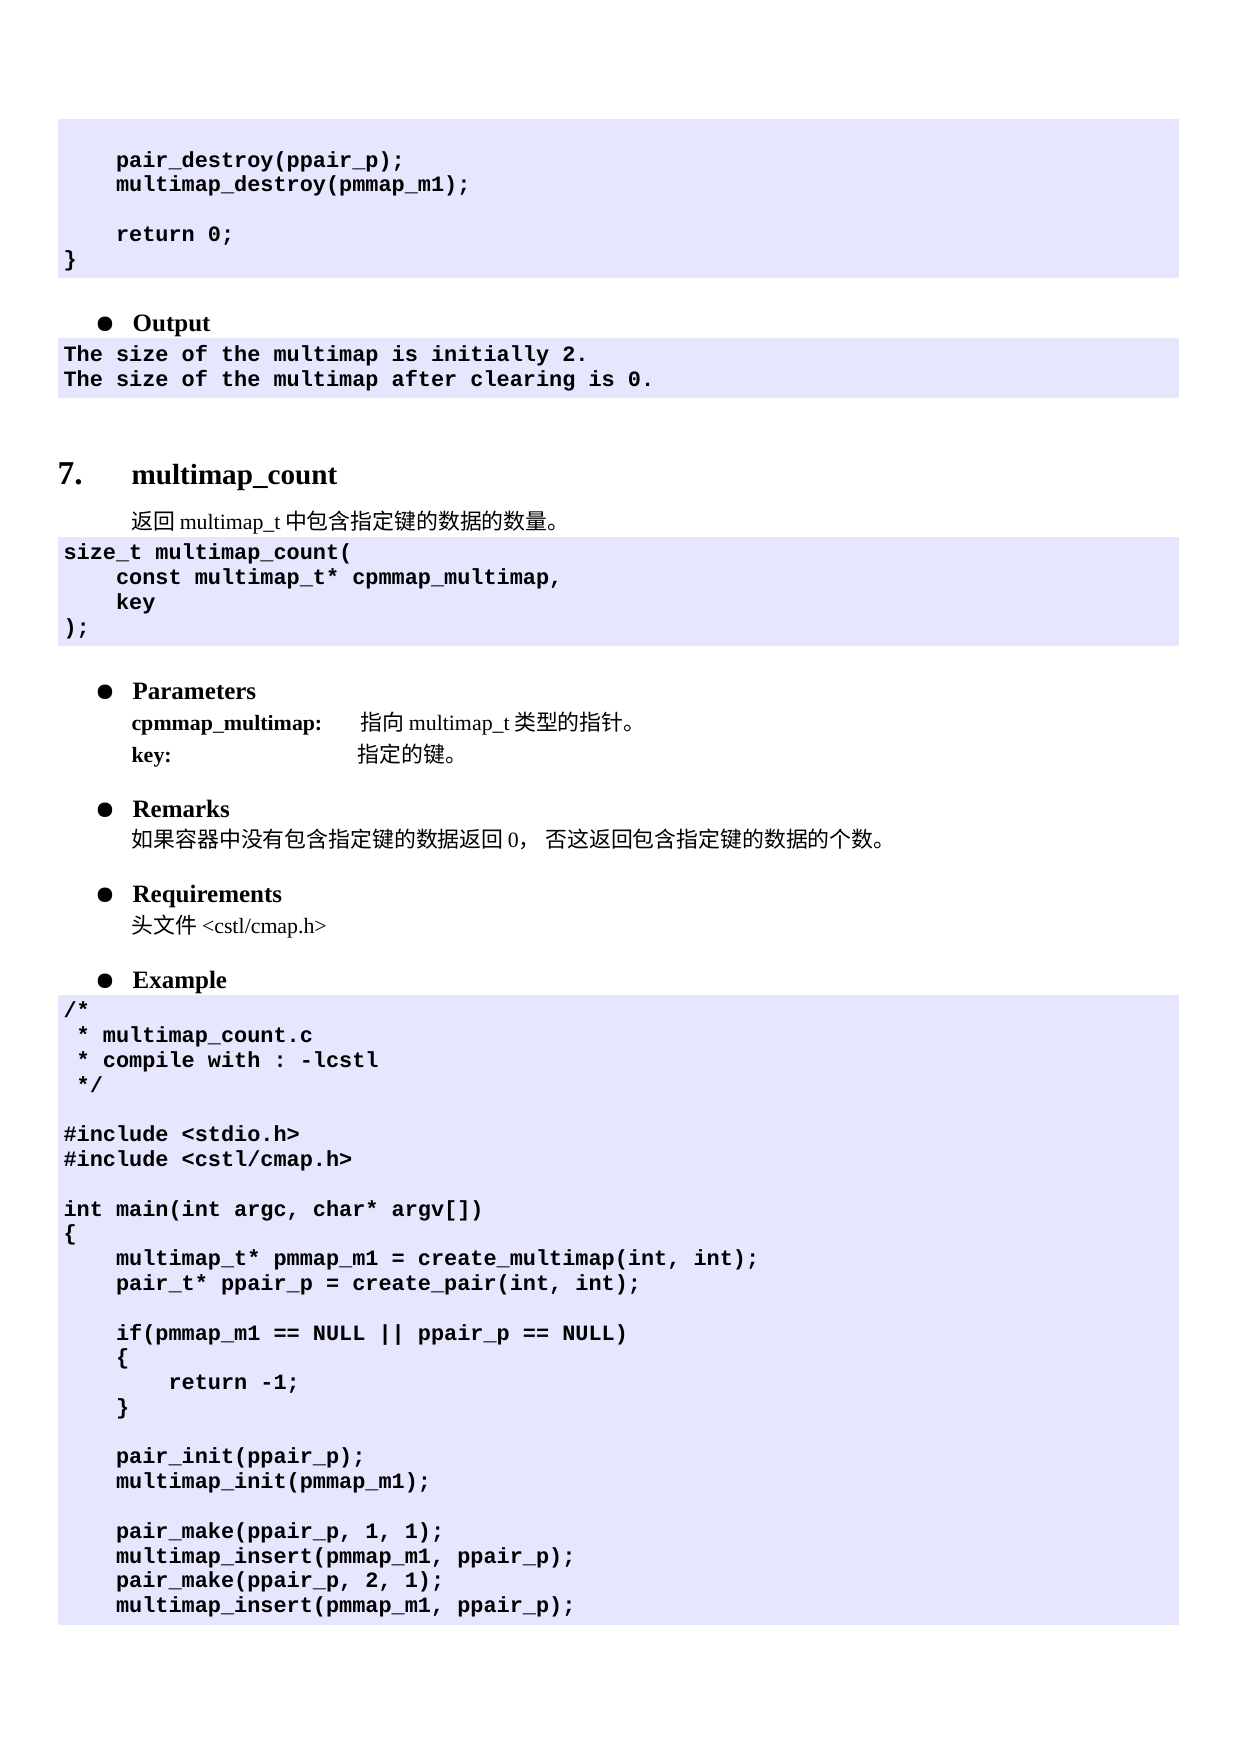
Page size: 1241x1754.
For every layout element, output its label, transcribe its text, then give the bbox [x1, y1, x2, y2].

text 如果容器中没有包含指定键的数据返回0， 否这返回包含指定键的数据的个数。 [57, 822, 1179, 854]
list Parameters [95, 676, 1179, 705]
text cpmmap_multimap: 指向multimap_t类型的指针。 [57, 705, 1179, 737]
text 返回multimap_t中包含指定键的数据的数量。 [57, 504, 1179, 536]
text 头文件 <cstl/cmap.h> [57, 908, 1179, 940]
table_header The size of the multimap is initially 2. The size of the multimap after clearing is 0. [58, 338, 1179, 398]
table_header /* * multimap_count.c * compile with : -lcstl */ #include <stdio.h> #include <cstl/cmap.h> int main(int argc, char* argv[]) { multimap_t* pmmap_m1 = create_multimap(int, int); pair_t* ppair_p = create_pair(int, int); if(pmmap_m1 == NULL || ppair_p == NULL) { return -1; } pair_init(ppair_p); multimap_init(pmmap_m1); pair_make(ppair_p, 1, 1); multimap_insert(pmmap_m1, ppair_p); pair_make(ppair_p, 2, 1); multimap_insert(pmmap_m1, ppair_p); [58, 995, 1179, 1625]
list Example [95, 965, 1179, 994]
list Requirements [95, 879, 1179, 908]
table_header pair_destroy(ppair_p); multimap_destroy(pmmap_m1); return 0; } [58, 119, 1179, 278]
list Output [95, 308, 1179, 337]
subtitle multimap_count [57, 453, 1179, 491]
list Remarks [95, 794, 1179, 822]
text key: 指定的键。 [57, 737, 1179, 768]
table_header size_t multimap_count( const multimap_t* cpmmap_multimap, key ); [58, 537, 1179, 646]
